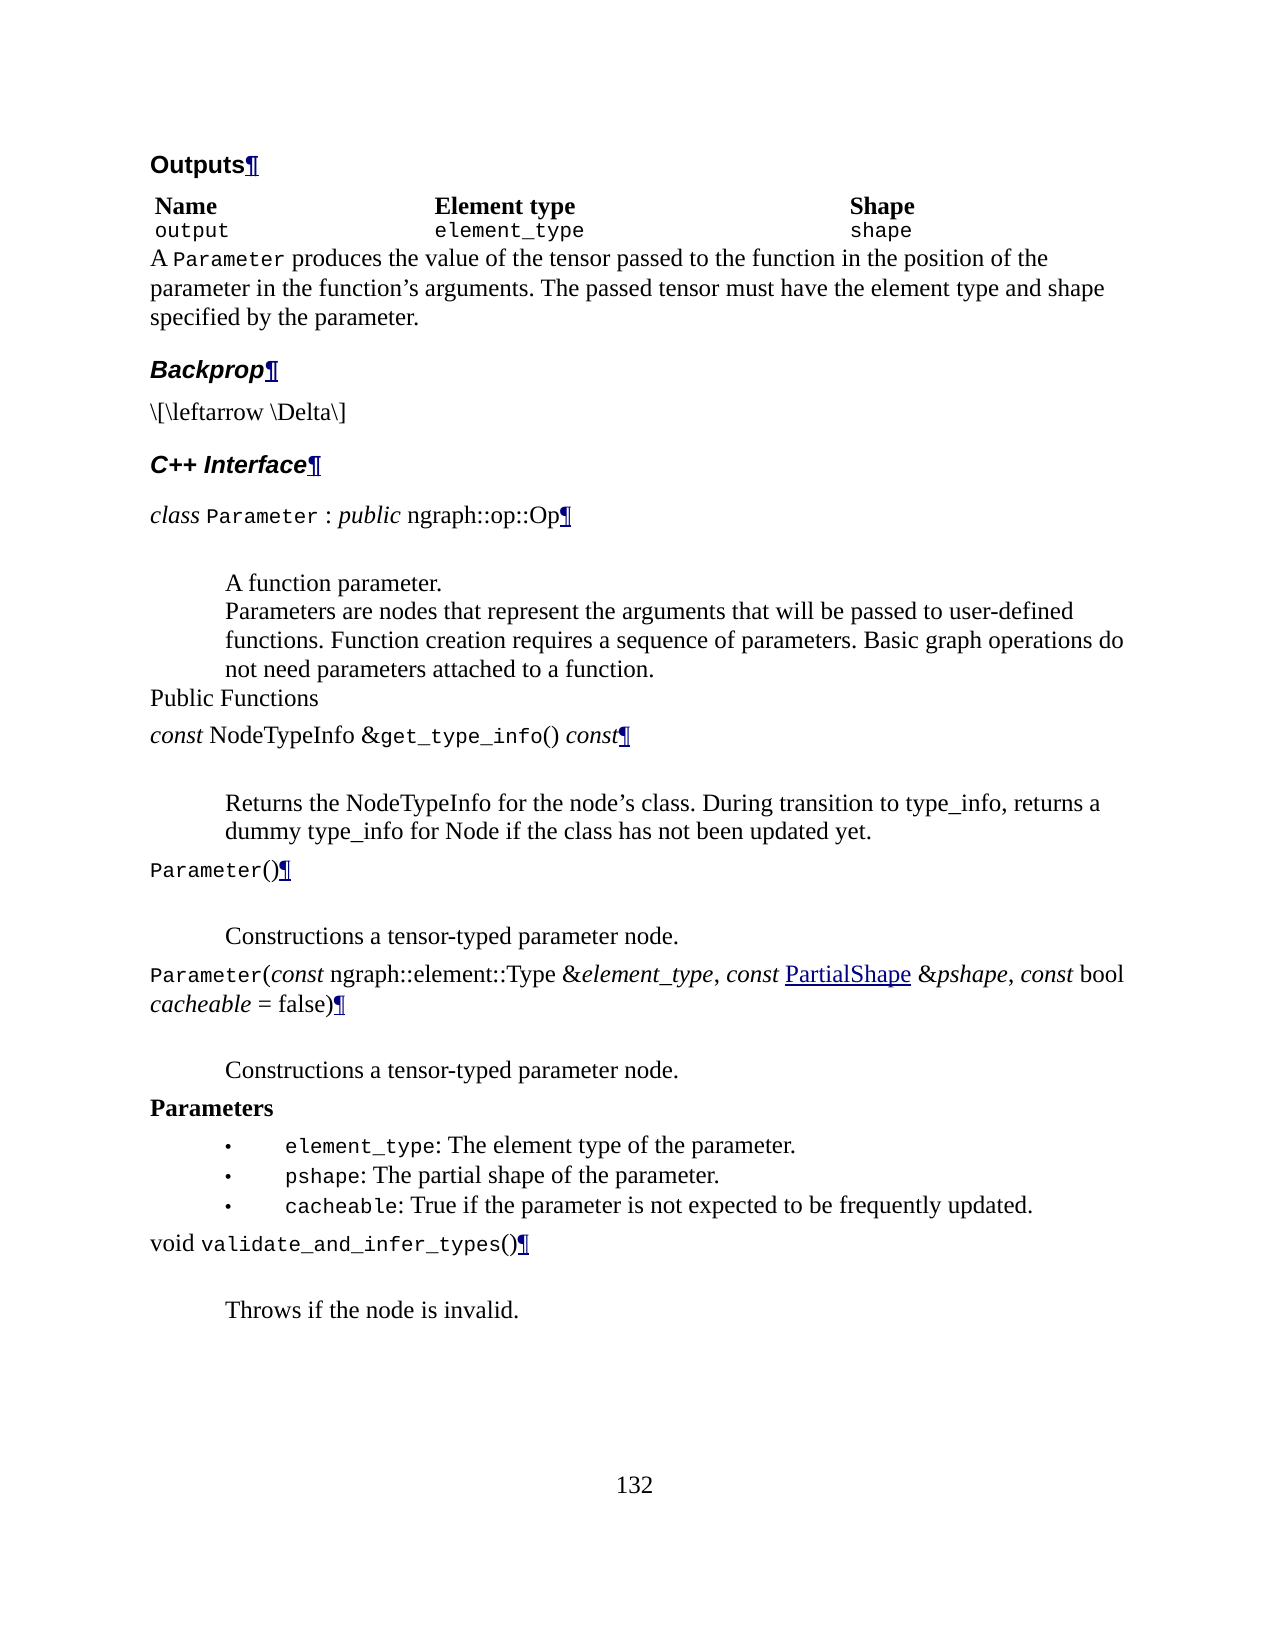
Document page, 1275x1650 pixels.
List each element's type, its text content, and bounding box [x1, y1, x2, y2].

table_cell output [150, 220, 430, 243]
subtitle C++ Interface¶ [150, 450, 1125, 479]
text Throws if the node is invalid. [225, 1296, 1125, 1324]
table_cell shape [845, 220, 1125, 243]
text Public Functions [150, 683, 1125, 711]
list element_type: The element type of the parameter. [225, 1131, 1125, 1160]
table_header Name [150, 191, 430, 220]
table_header Element type [430, 191, 845, 220]
text Constructions a tensor-typed parameter node. [225, 921, 1125, 950]
text Parameters are nodes that represent the arguments that will be passed to user-defined functions. Function creation requires a sequence of parameters. Basic graph operations do not need parameters attached to a function. [225, 596, 1125, 683]
text Parameters [150, 1093, 1125, 1122]
text class Parameter : public ngraph::op::Op¶ [150, 500, 1125, 559]
table_cell element_type [430, 220, 845, 243]
text Parameter(const ngraph::element::Type &element_type, const PartialShape &pshape, const bool cacheable = false)¶ [150, 959, 1125, 1046]
text Returns the NodeTypeInfo for the node’s class. During transition to type_info, returns a dummy type_info for Node if the class has not been updated yet. [225, 788, 1125, 845]
text const NodeTypeInfo &get_type_info() const¶ [150, 720, 1125, 779]
subtitle Backprop¶ [150, 356, 1125, 384]
list pshape: The partial shape of the parameter. [225, 1160, 1125, 1190]
text \[\leftarrow \Delta\] [150, 397, 1125, 425]
text A function parameter. [225, 568, 1125, 596]
text A Parameter produces the value of the tensor passed to the function in the position of the parameter in the function’s arguments. The passed tensor must have the element type and shape specified by the parameter. [150, 243, 1125, 331]
text void validate_and_infer_types()¶ [150, 1228, 1125, 1287]
subtitle Outputs¶ [150, 150, 1125, 178]
text Parameter()¶ [150, 854, 1125, 912]
text Constructions a tensor-typed parameter node. [225, 1055, 1125, 1084]
table_header Shape [845, 191, 1125, 220]
list cacheable: True if the parameter is not expected to be frequently updated. [225, 1190, 1125, 1219]
